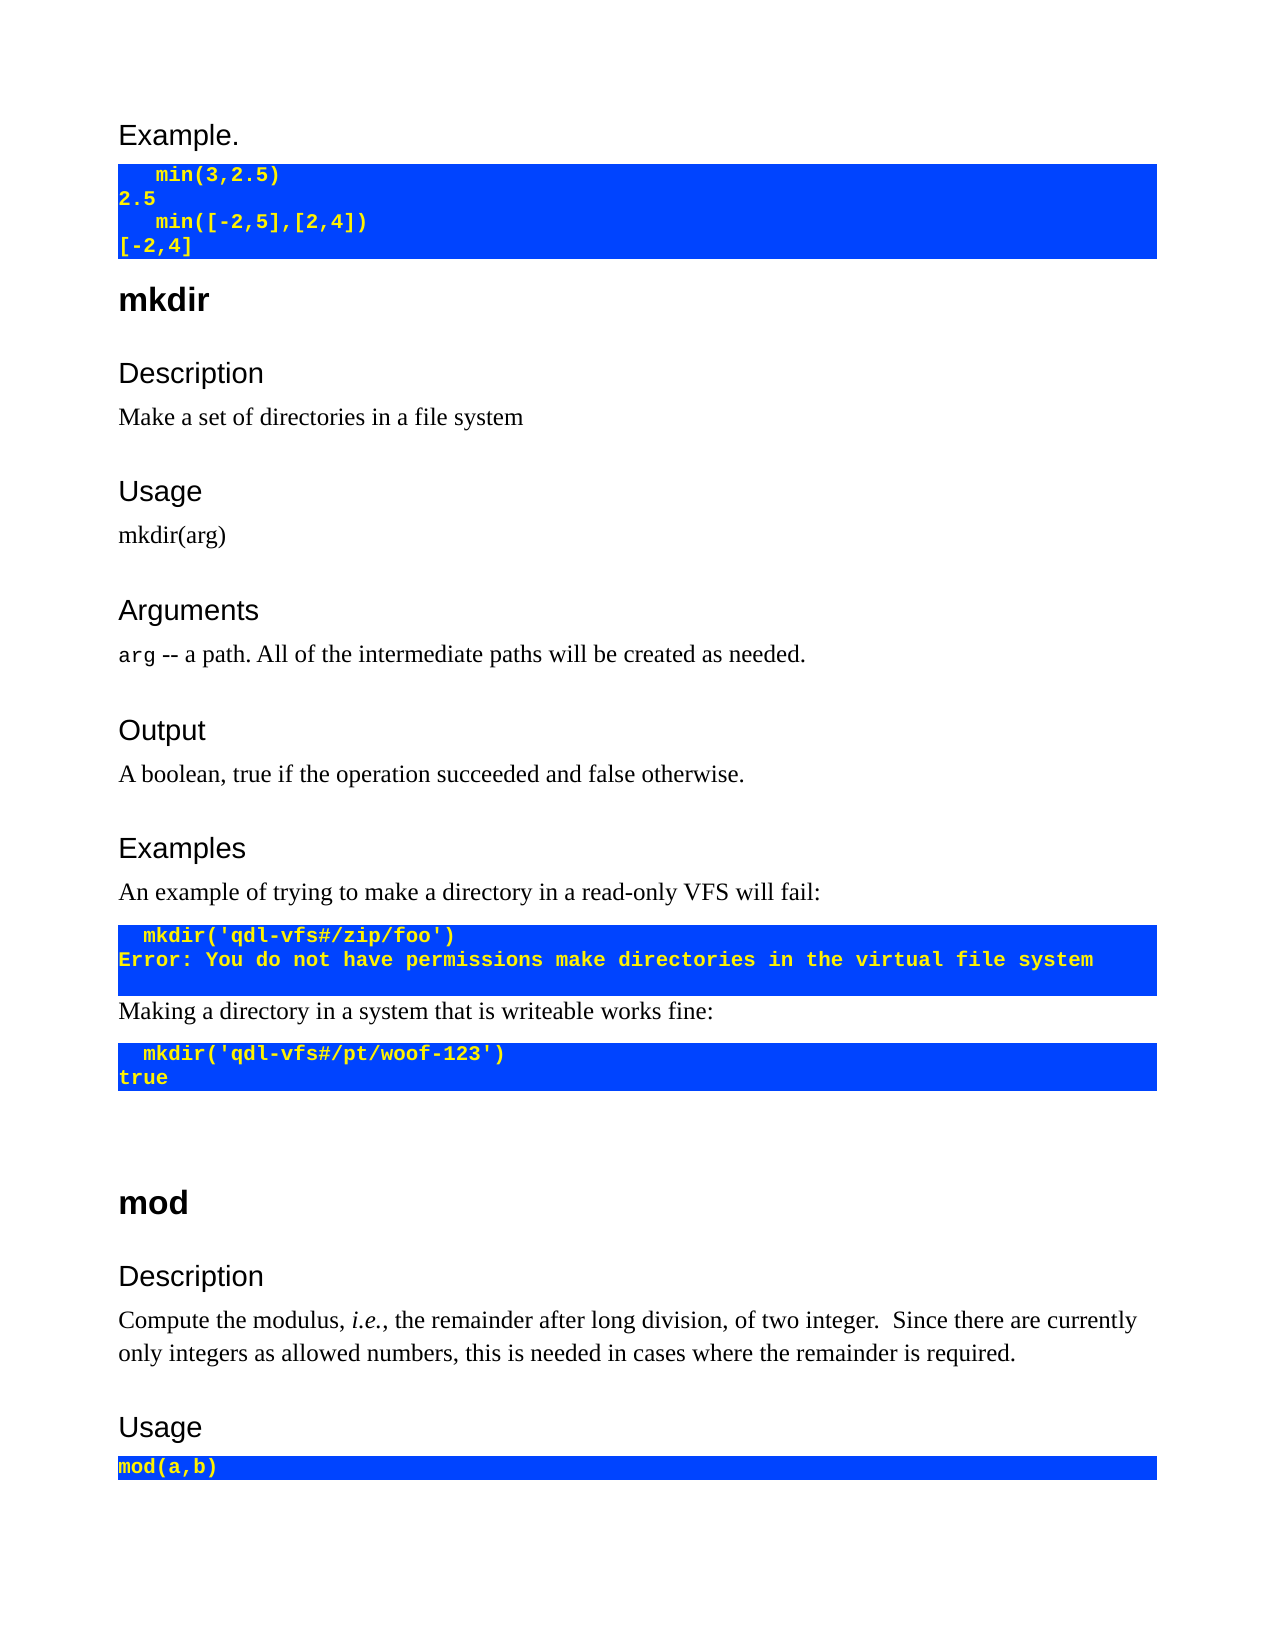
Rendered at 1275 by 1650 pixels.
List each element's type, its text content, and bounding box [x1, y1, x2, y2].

subtitle Examples [118, 831, 1157, 865]
subtitle Output [118, 713, 1157, 746]
text Error: You do not have permissions make directories in the virtual file system [118, 948, 1157, 972]
text min(3,2.5) [118, 164, 1157, 188]
text 2.5 [118, 188, 1157, 211]
text Making a directory in a system that is writeable works fine: [118, 996, 1157, 1024]
subtitle Arguments [118, 593, 1157, 627]
subtitle Description [118, 1259, 1157, 1292]
subtitle Usage [118, 474, 1157, 508]
subtitle Example. [118, 118, 1157, 152]
text true [118, 1067, 1157, 1091]
text Make a set of directories in a file system [118, 402, 1157, 431]
text An example of trying to make a directory in a read-only VFS will fail: [118, 877, 1157, 906]
text [-2,4] [118, 235, 1157, 259]
text mod(a,b) [118, 1456, 1157, 1480]
text arg -- a path. All of the intermediate paths will be created as needed. [118, 639, 1157, 669]
text min([-2,5],[2,4]) [118, 211, 1157, 235]
text mkdir('qdl-vfs#/zip/foo') [118, 925, 1157, 948]
text mkdir('qdl-vfs#/pt/woof-123') [118, 1043, 1157, 1067]
subtitle Description [118, 356, 1157, 389]
text Compute the modulus, i.e., the remainder after long division, of two integer. Since there are currently only integers as allowed numbers, this is needed in cases where the remainder is required. [118, 1305, 1157, 1367]
subtitle mkdir [118, 279, 1157, 318]
subtitle Usage [118, 1410, 1157, 1444]
text A boolean, true if the operation succeeded and false otherwise. [118, 759, 1157, 787]
subtitle mod [118, 1183, 1157, 1221]
text mkdir(arg) [118, 520, 1157, 549]
